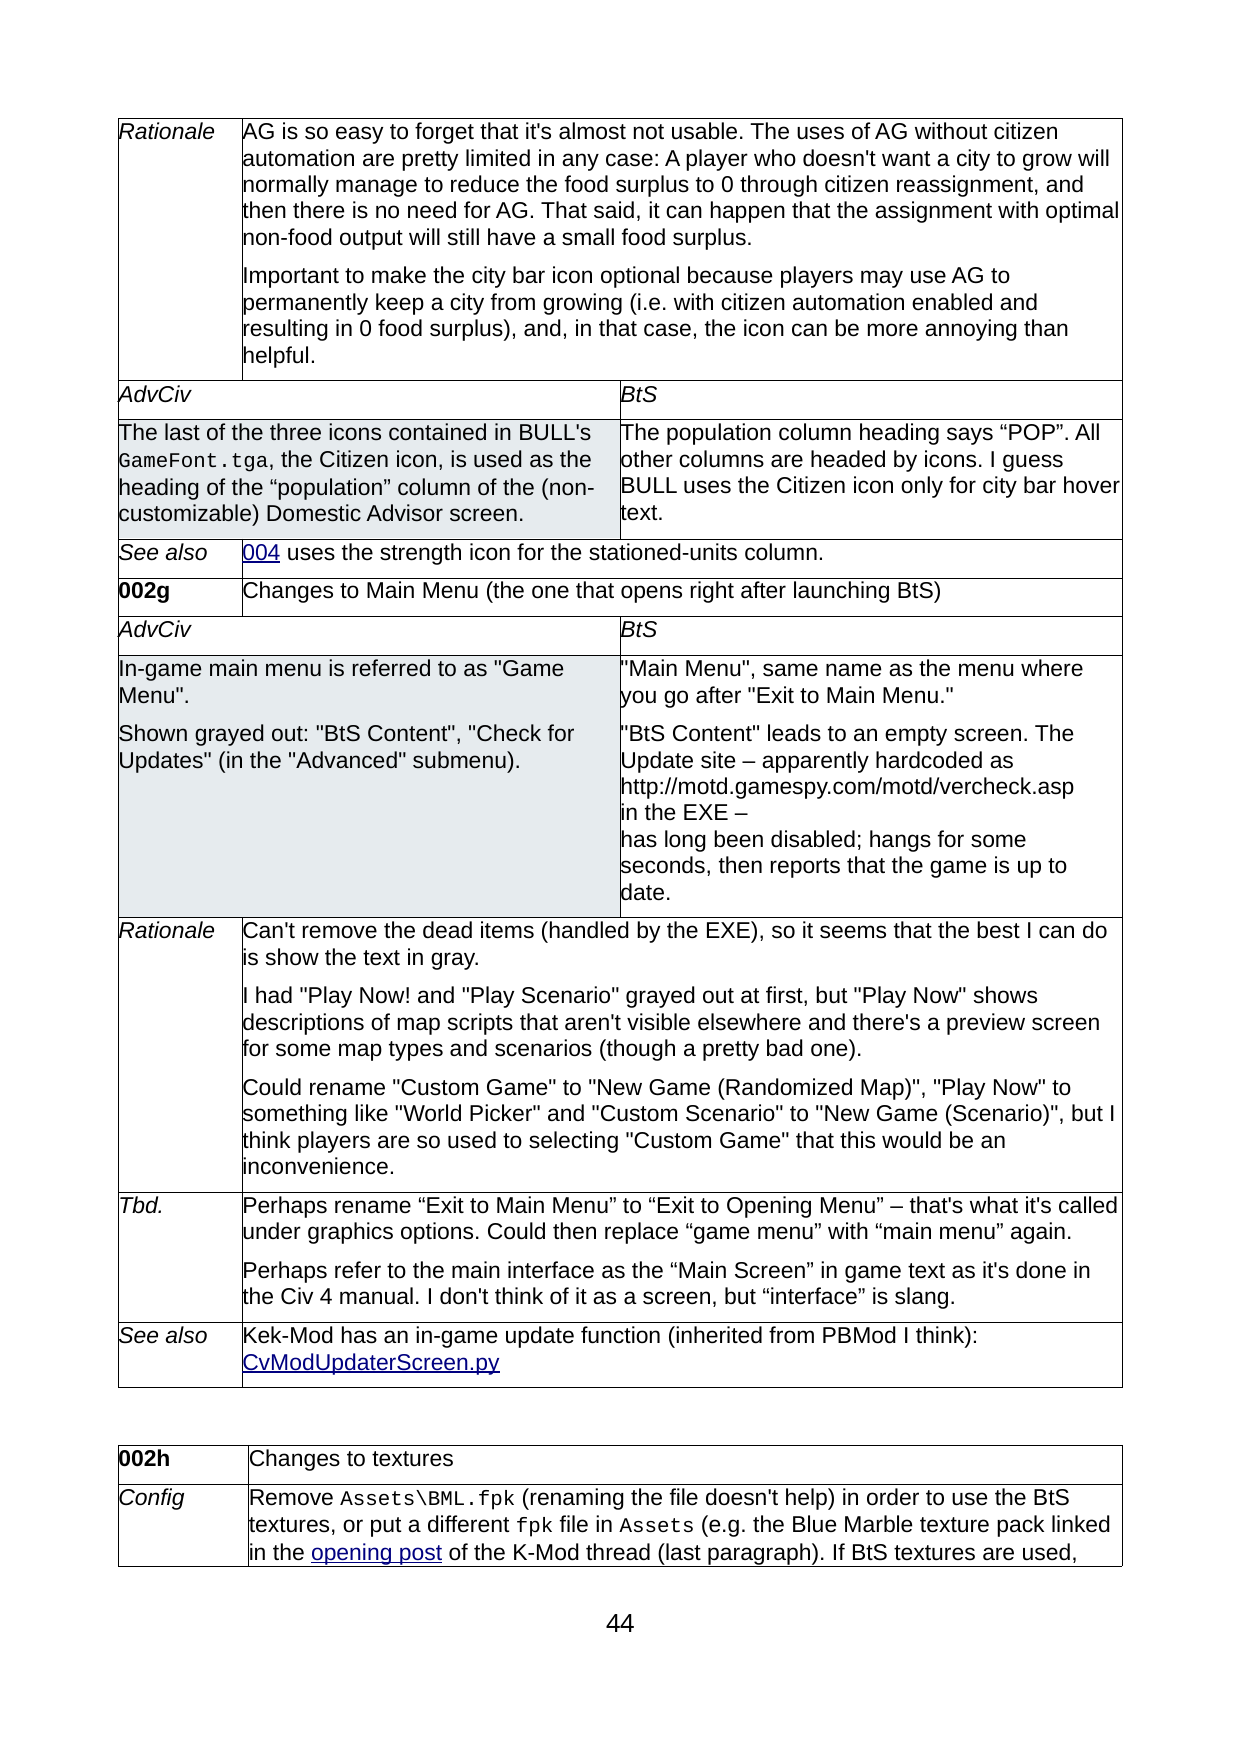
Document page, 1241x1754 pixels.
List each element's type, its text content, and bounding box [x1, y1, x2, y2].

table_cell Remove Assets\BML.fpk (renaming the file doesn't help) in order to use the BtS textures, or put a different fpk file in Assets (e.g. the Blue Marble texture pack linked in the opening post of the K-Mod thread (last paragraph). If BtS textures are used, [249, 1485, 1122, 1566]
table_cell The population column heading says “POP”. All other columns are headed by icons. I guess BULL uses the Citizen icon only for city bar hover text. [621, 420, 1122, 538]
table_header Changes to textures [249, 1446, 1122, 1484]
table_cell Rationale [119, 119, 242, 380]
table_cell In-game main menu is referred to as "Game Menu". Shown grayed out: "BtS Content", "Check for Updates" (in the "Advanced" submenu). [119, 656, 620, 917]
table_header 002h [119, 1446, 248, 1484]
table_cell See also [119, 1323, 242, 1387]
table_cell Can't remove the dead items (handled by the EXE), so it seems that the best I can do is show the text in gray. I had "Play Now! and "Play Scenario" grayed out at first, but "Play Now" shows descriptions of map scripts that aren't visible elsewhere and there's a preview screen for some map types and scenarios (though a pretty bad one). Could rename "Custom Game" to "New Game (Randomized Map)", "Play Now" to something like "World Picker" and "Custom Scenario" to "New Game (Scenario)", but I think players are so used to selecting "Custom Game" that this would be an inconvenience. [243, 918, 1122, 1192]
table_cell BtS [621, 381, 1122, 419]
table_cell 002g [119, 579, 242, 616]
table_cell Tbd. [119, 1193, 242, 1322]
table_cell BtS [621, 617, 1122, 655]
table_cell See also [119, 540, 242, 577]
table_cell 004 uses the strength icon for the stationed-units column. [243, 540, 1122, 577]
table_cell AdvCiv [119, 381, 620, 419]
table_cell Kek-Mod has an in-game update function (inherited from PBMod I think): CvModUpdaterScreen.py [243, 1323, 1122, 1387]
table_cell The last of the three icons contained in BULL's GameFont.tga, the Citizen icon, is used as the heading of the “population” column of the (non-customizable) Domestic Advisor screen. [119, 420, 620, 538]
table_cell Changes to Main Menu (the one that opens right after launching BtS) [243, 579, 1122, 616]
table_cell "Main Menu", same name as the menu where you go after "Exit to Main Menu." "BtS Content" leads to an empty screen. The Update site – apparently hardcoded as http://motd.gamespy.com/motd/vercheck.asp in the EXE – has long been disabled; hangs for some seconds, then reports that the game is up to date. [621, 656, 1122, 917]
table_cell AG is so easy to forget that it's almost not usable. The uses of AG without citizen automation are pretty limited in any case: A player who doesn't want a city to grow will normally manage to reduce the food surplus to 0 through citizen reassignment, and then there is no need for AG. That said, it can happen that the assignment with optimal non-food output will still have a small food surplus. Important to make the city bar icon optional because players may use AG to permanently keep a city from growing (i.e. with citizen automation enabled and resulting in 0 food surplus), and, in that case, the icon can be more annoying than helpful. [243, 119, 1122, 380]
table_cell AdvCiv [119, 617, 620, 655]
table_cell Rationale [119, 918, 242, 1192]
table_cell Perhaps rename “Exit to Main Menu” to “Exit to Opening Menu” – that's what it's called under graphics options. Could then replace “game menu” with “main menu” again. Perhaps refer to the main interface as the “Main Screen” in game text as it's done in the Civ 4 manual. I don't think of it as a screen, but “interface” is slang. [243, 1193, 1122, 1322]
table_cell Config [119, 1485, 248, 1566]
